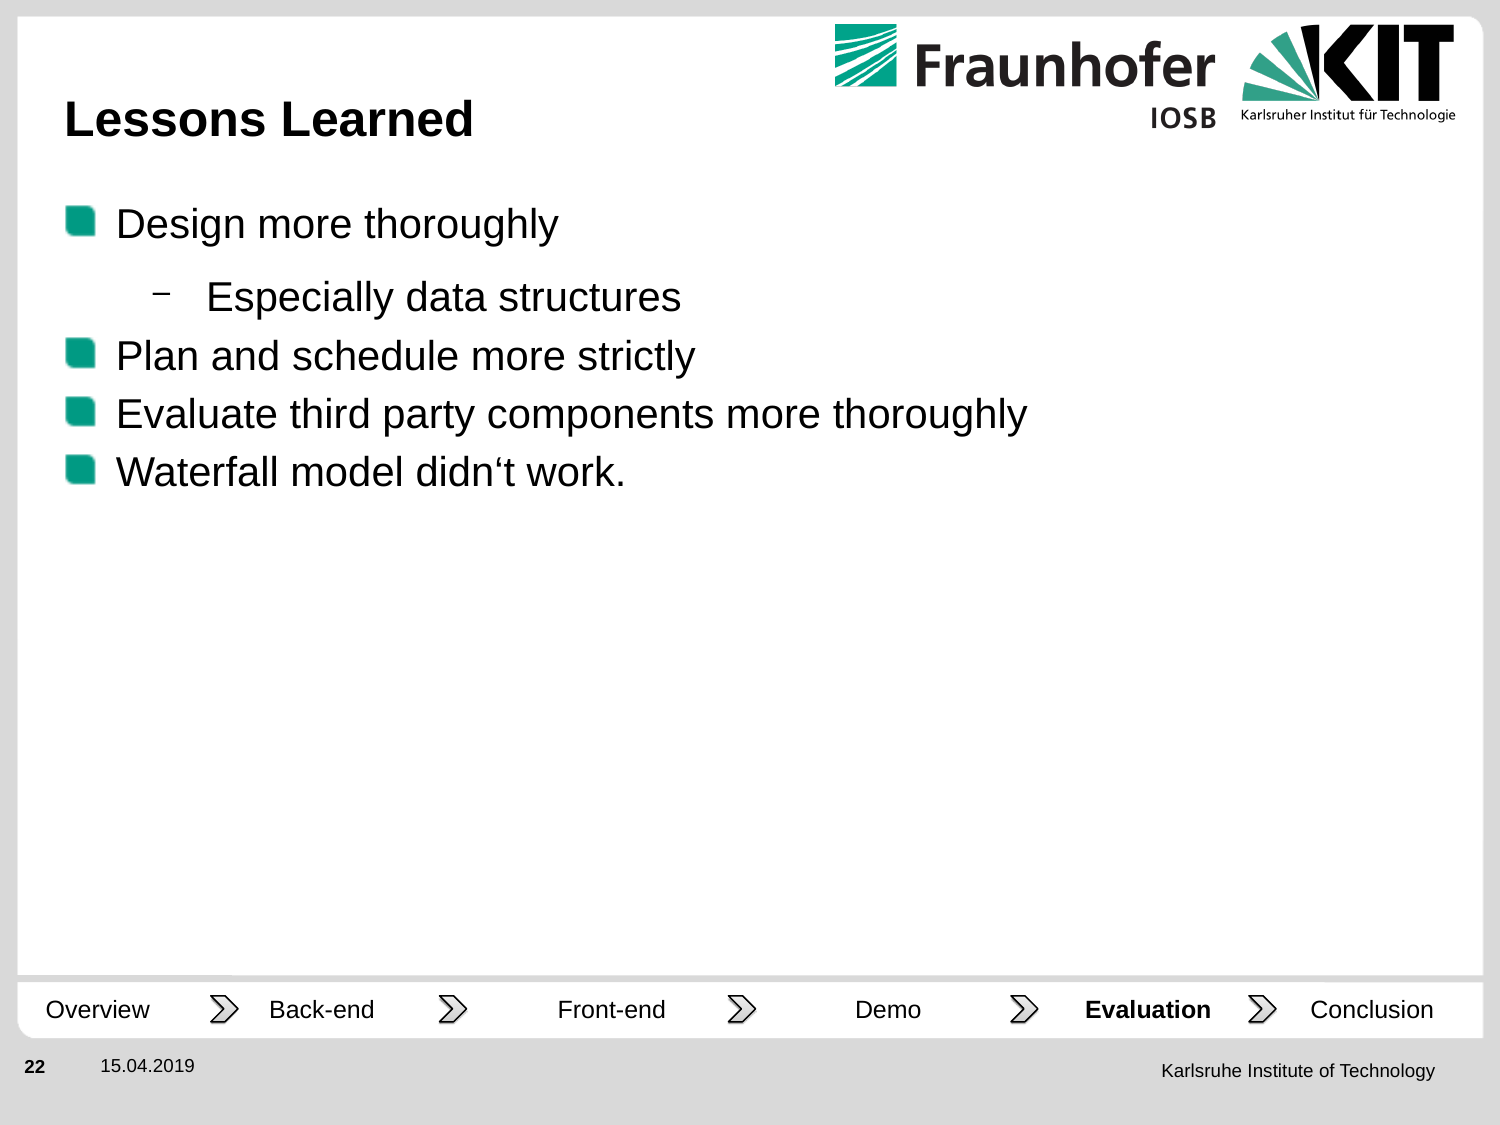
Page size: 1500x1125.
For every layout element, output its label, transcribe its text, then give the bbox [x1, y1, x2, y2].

text_box [439, 995, 467, 1022]
text_box 15.04.2019 [100, 1053, 272, 1113]
list Design more thoroughly Especially data structures Plan and schedule more strictly Evaluate third party components more thoroughly Waterfall model didn‘t work. [64, 196, 1436, 966]
text_box Conclusion [1295, 986, 1500, 1031]
text_box [728, 995, 756, 1022]
text_box [1248, 995, 1277, 1022]
text_box Evaluation [1070, 986, 1227, 1031]
text_box Front-end [542, 986, 682, 1031]
text_box Demo [840, 986, 937, 1031]
text_box Overview [30, 986, 194, 1031]
title Lessons Learned [64, 54, 1198, 147]
text_box [1010, 995, 1038, 1022]
text_box Back-end [254, 986, 418, 1031]
picture [0, 0, 1500, 1125]
text_box [210, 995, 238, 1022]
